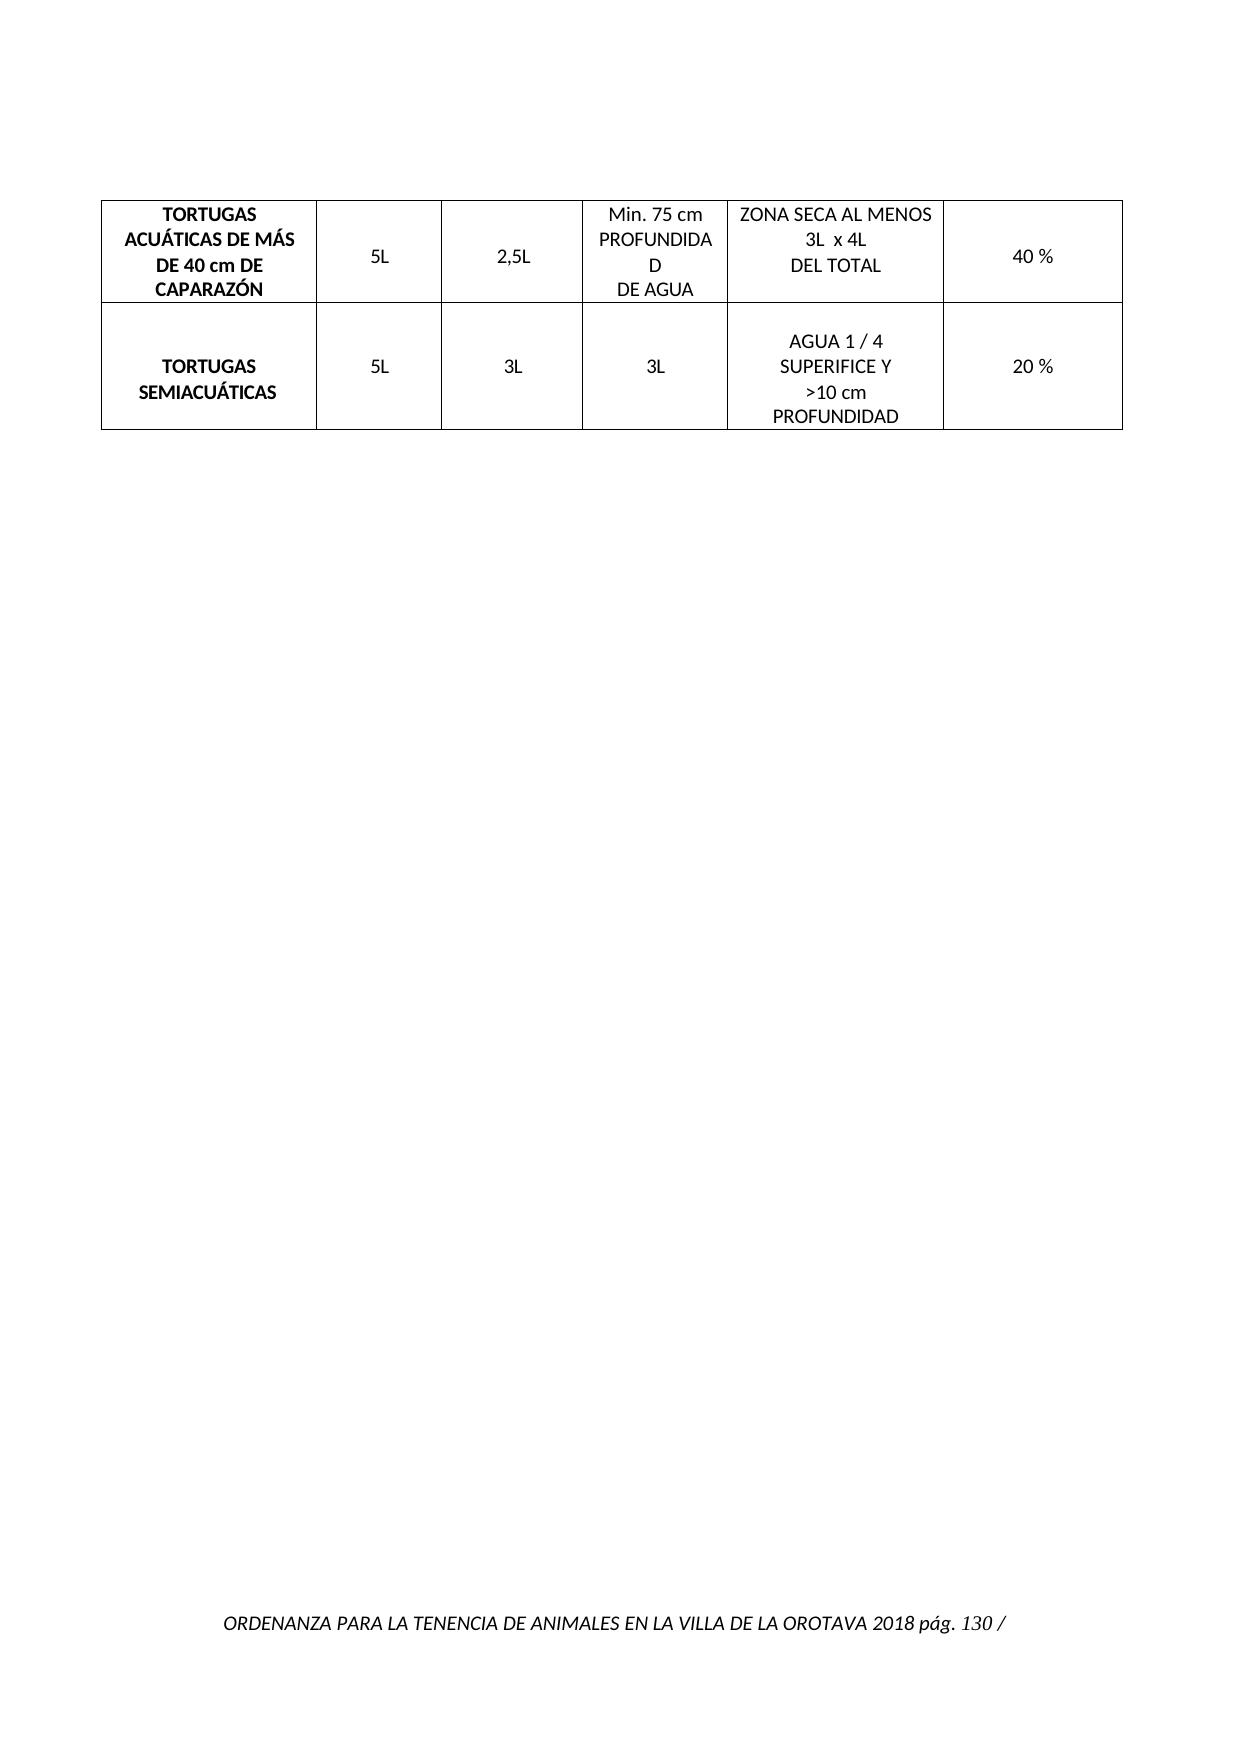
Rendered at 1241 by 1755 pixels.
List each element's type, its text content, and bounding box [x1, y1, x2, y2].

table_cell AGUA 1 / 4 SUPERIFICE Y >10 cm PROFUNDIDAD [728, 303, 943, 429]
table_cell Min. 75 cm PROFUNDIDA D DE AGUA [583, 201, 727, 302]
table_cell ZONA SECA AL MENOS 3L x 4L DEL TOTAL [728, 201, 943, 302]
table_cell 2,5L [442, 201, 582, 302]
table_cell 5L [317, 303, 441, 429]
table_cell 3L [583, 303, 727, 429]
table_cell TORTUGAS SEMIACUÁTICAS [102, 303, 316, 429]
table_cell 20 % [944, 303, 1122, 429]
table_cell 3L [442, 303, 582, 429]
table_cell 40 % [944, 201, 1122, 302]
table_cell TORTUGAS ACUÁTICAS DE MÁS DE 40 cm DE CAPARAZÓN [102, 201, 316, 302]
table_cell 5L [317, 201, 441, 302]
